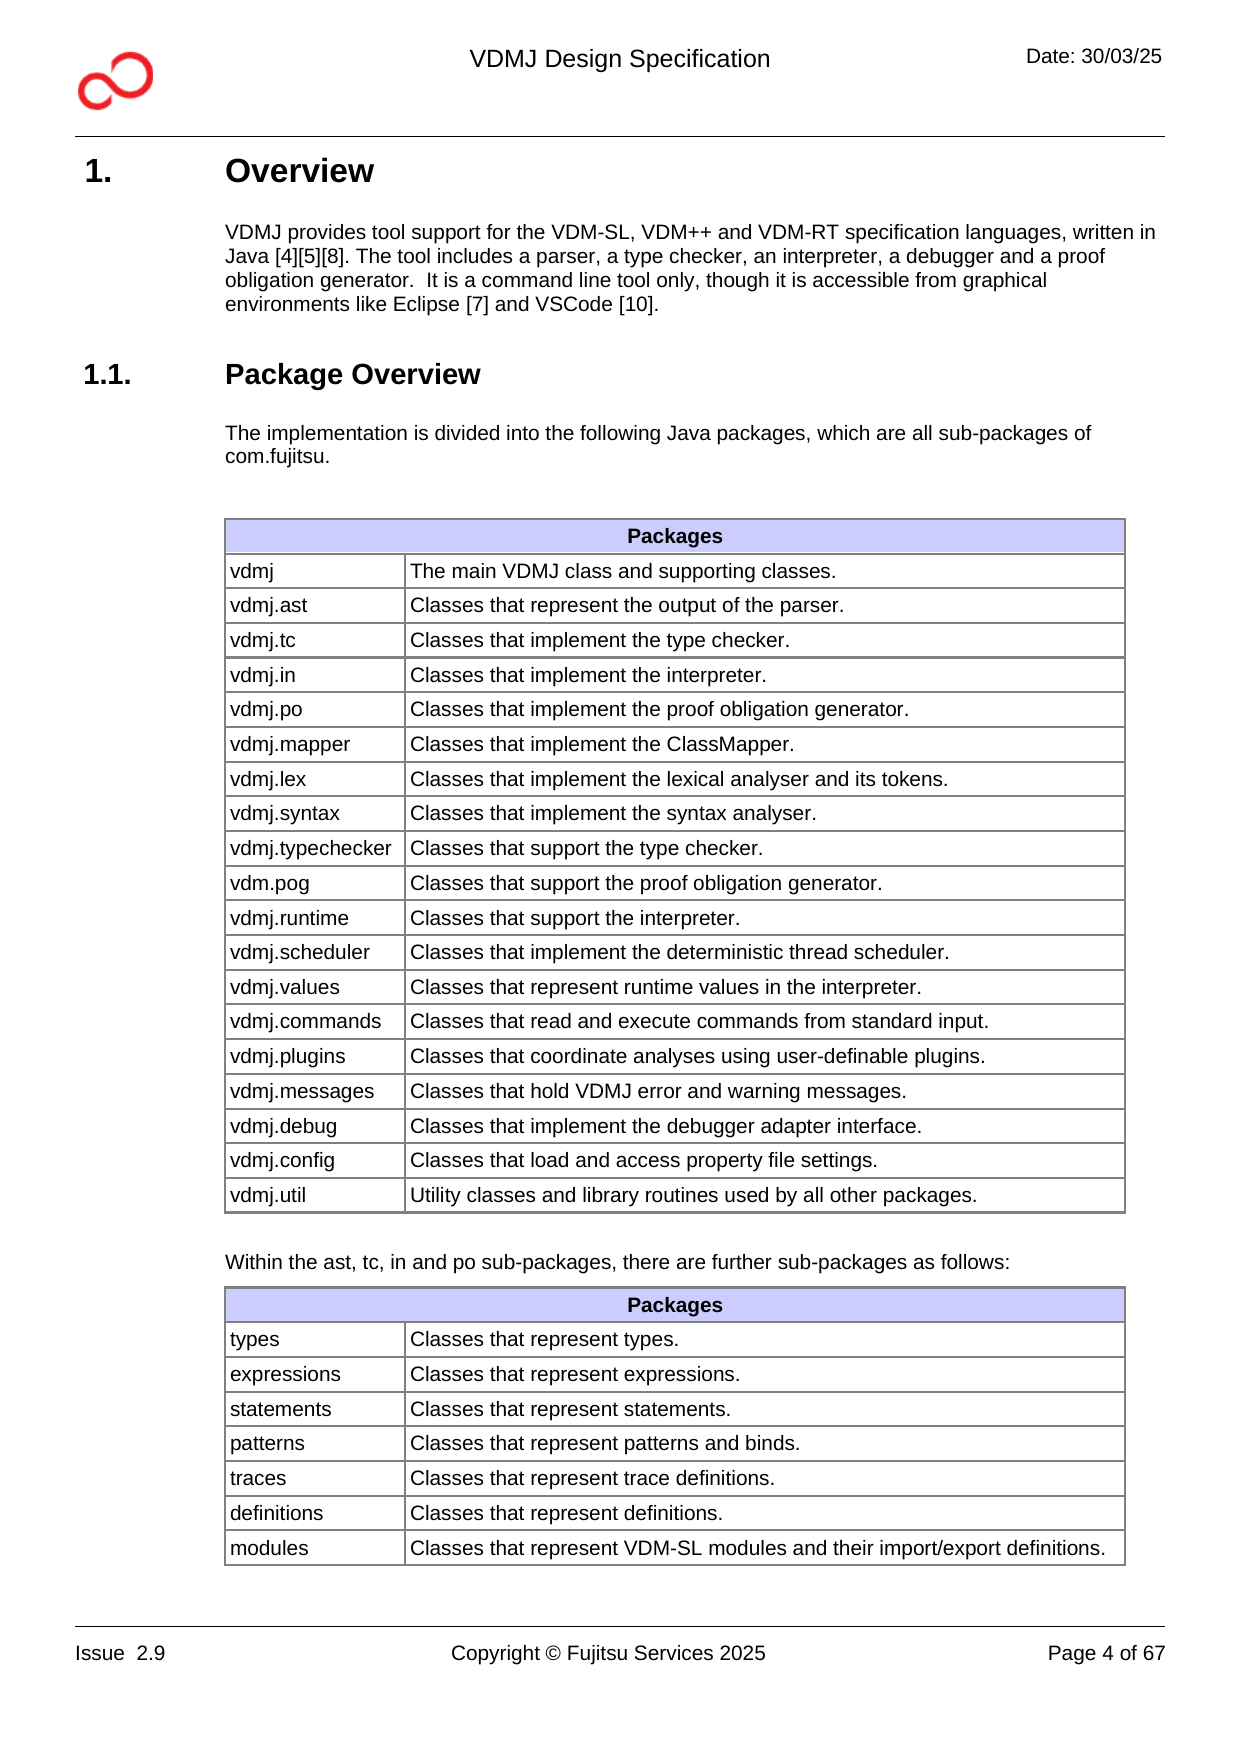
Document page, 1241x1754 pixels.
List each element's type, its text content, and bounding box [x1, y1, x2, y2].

table_cell vdmj.commands [226, 1005, 404, 1038]
table_cell Classes that support the type checker. [406, 832, 1124, 864]
table_header Packages [226, 1289, 1124, 1321]
text Within the ast, tc, in and po sub-packages, there are further sub-packages as follows: [225, 1250, 1165, 1274]
table_cell Utility classes and library routines used by all other packages. [406, 1179, 1124, 1211]
table_cell vdmj.mapper [226, 728, 404, 761]
table_cell Classes that implement the ClassMapper. [406, 728, 1124, 761]
table_cell statements [226, 1393, 404, 1425]
table_cell Classes that coordinate analyses using user-definable plugins. [406, 1040, 1124, 1073]
table_cell vdmj.debug [226, 1110, 404, 1142]
table_cell Classes that implement the interpreter. [406, 659, 1124, 691]
table_cell Classes that represent expressions. [406, 1358, 1124, 1391]
table_cell vdmj.po [226, 693, 404, 726]
table_cell Classes that implement the debugger adapter interface. [406, 1110, 1124, 1142]
table_cell patterns [226, 1427, 404, 1460]
table_cell vdmj.in [226, 659, 404, 691]
picture [78, 44, 153, 120]
table_cell Classes that implement the lexical analyser and its tokens. [406, 763, 1124, 795]
table_cell Classes that represent types. [406, 1323, 1124, 1356]
table_header Packages [226, 520, 1124, 552]
table_cell Classes that implement the syntax analyser. [406, 797, 1124, 830]
table_cell vdmj.values [226, 971, 404, 1003]
table_cell Classes that read and execute commands from standard input. [406, 1005, 1124, 1038]
text VDMJ provides tool support for the VDM-SL, VDM++ and VDM-RT specification languages, written in Java [4][5][8]. The tool includes a parser, a type checker, an interpreter, a debugger and a proof obligation generator. It is a command line tool only, though it is accessible from graphical environments like Eclipse [7] and VSCode [10]. [225, 220, 1165, 316]
table_cell vdmj.lex [226, 763, 404, 795]
table_cell vdmj.syntax [226, 797, 404, 830]
table_cell Classes that represent runtime values in the interpreter. [406, 971, 1124, 1003]
table_cell modules [226, 1531, 404, 1564]
table_cell Classes that represent the output of the parser. [406, 589, 1124, 622]
table_cell Classes that implement the deterministic thread scheduler. [406, 936, 1124, 969]
table_cell vdmj.scheduler [226, 936, 404, 969]
subtitle Overview [75, 152, 1165, 190]
table_cell vdmj [226, 555, 404, 587]
text The implementation is divided into the following Java packages, which are all sub-packages of com.fujitsu. [225, 421, 1165, 469]
table_cell Classes that support the proof obligation generator. [406, 867, 1124, 899]
table_cell vdmj.tc [226, 624, 404, 656]
table_cell Classes that represent patterns and binds. [406, 1427, 1124, 1460]
table_cell vdm.pog [226, 867, 404, 899]
table_cell Classes that represent VDM-SL modules and their import/export definitions. [406, 1531, 1124, 1564]
table_cell vdmj.ast [226, 589, 404, 622]
table_cell vdmj.messages [226, 1075, 404, 1107]
table_cell Classes that implement the type checker. [406, 624, 1124, 656]
table_cell types [226, 1323, 404, 1356]
table_cell The main VDMJ class and supporting classes. [406, 555, 1124, 587]
table_cell Classes that implement the proof obligation generator. [406, 693, 1124, 726]
table_cell traces [226, 1462, 404, 1494]
table_cell Classes that load and access property file settings. [406, 1144, 1124, 1177]
table_cell vdmj.typechecker [226, 832, 404, 864]
table_cell vdmj.config [226, 1144, 404, 1177]
table_cell Classes that represent definitions. [406, 1497, 1124, 1529]
table_cell Classes that hold VDMJ error and warning messages. [406, 1075, 1124, 1107]
table_cell vdmj.runtime [226, 901, 404, 934]
table_cell Classes that represent statements. [406, 1393, 1124, 1425]
table_cell Classes that support the interpreter. [406, 901, 1124, 934]
table_cell Classes that represent trace definitions. [406, 1462, 1124, 1494]
table_cell expressions [226, 1358, 404, 1391]
subtitle Package Overview [75, 358, 1165, 391]
table_cell vdmj.plugins [226, 1040, 404, 1073]
table_cell definitions [226, 1497, 404, 1529]
table_cell vdmj.util [226, 1179, 404, 1211]
